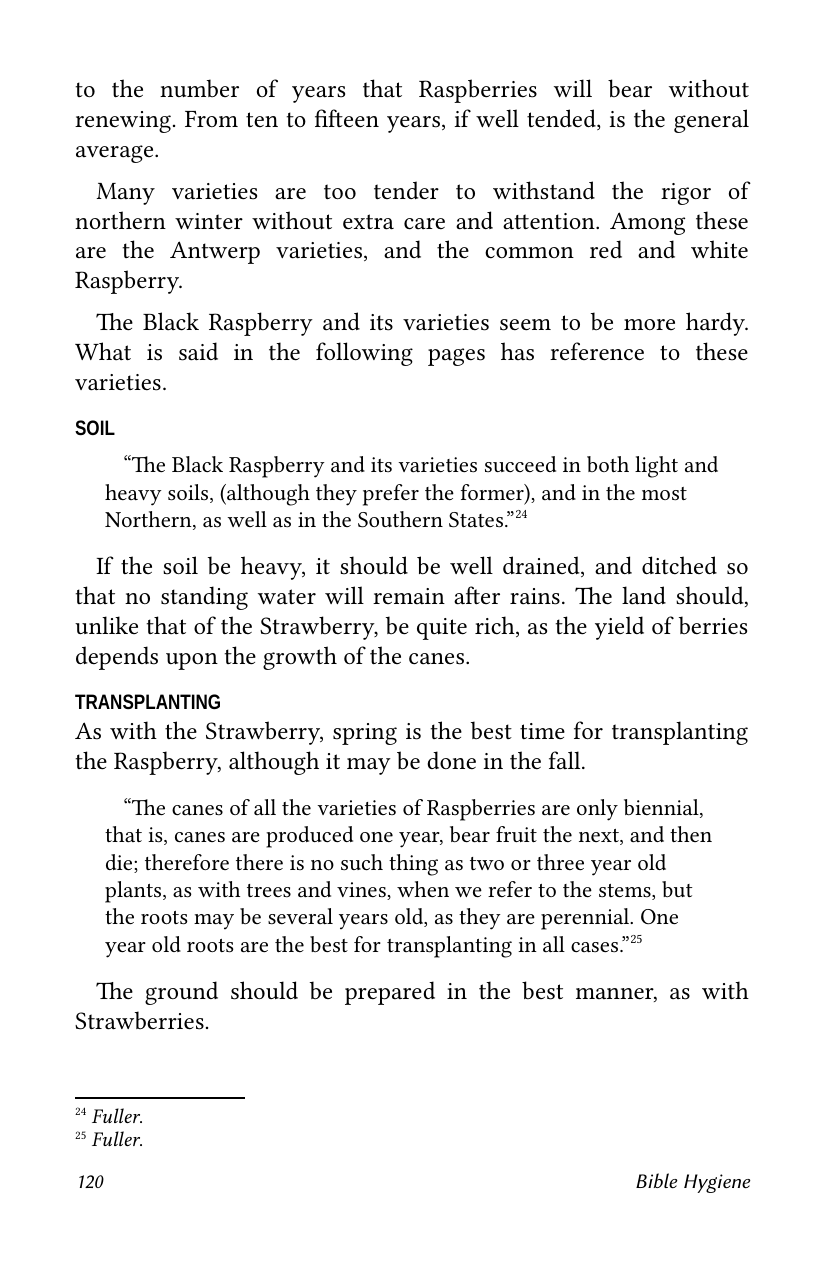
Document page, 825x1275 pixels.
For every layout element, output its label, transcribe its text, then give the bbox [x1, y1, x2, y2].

text The Black Raspberry and its varieties seem to be more hardy. What is said in the following pages has reference to these varieties. [75, 308, 750, 397]
text to the number of years that Raspberries will bear without renewing. From ten to fifteen years, if well tended, is the general average. [75, 75, 750, 163]
text Fuller. [75, 1128, 750, 1152]
text As with the Strawberry, spring is the best time for transplanting the Raspberry, although it may be done in the fall. [75, 717, 750, 775]
text “The canes of all the varieties of Raspberries are only biennial, that is, canes are produced one year, bear fruit the next, and then die; therefore there is no such thing as two or three year old plants, as with trees and vines, when we refer to the stems, but the roots may be several years old, as they are perennial. One year old roots are the best for transplanting in all cases.” [105, 795, 720, 958]
text The ground should be prepared in the best manner, as with Strawberries. [75, 977, 750, 1036]
subtitle Transplanting [75, 690, 750, 714]
text “The Black Raspberry and its varieties succeed in both light and heavy soils, (although they prefer the former), and in the most Northern, as well as in the Southern States.” [105, 452, 720, 533]
text Fuller. [75, 1104, 750, 1128]
text If the soil be heavy, it should be well drained, and ditched so that no standing water will remain after rains. The land should, unlike that of the Strawberry, be quite rich, as the yield of berries depends upon the growth of the canes. [75, 552, 750, 671]
subtitle Soil [75, 416, 750, 440]
text Many varieties are too tender to withstand the rigor of northern winter without extra care and attention. Among these are the Antwerp varieties, and the common red and white Raspberry. [75, 177, 750, 295]
